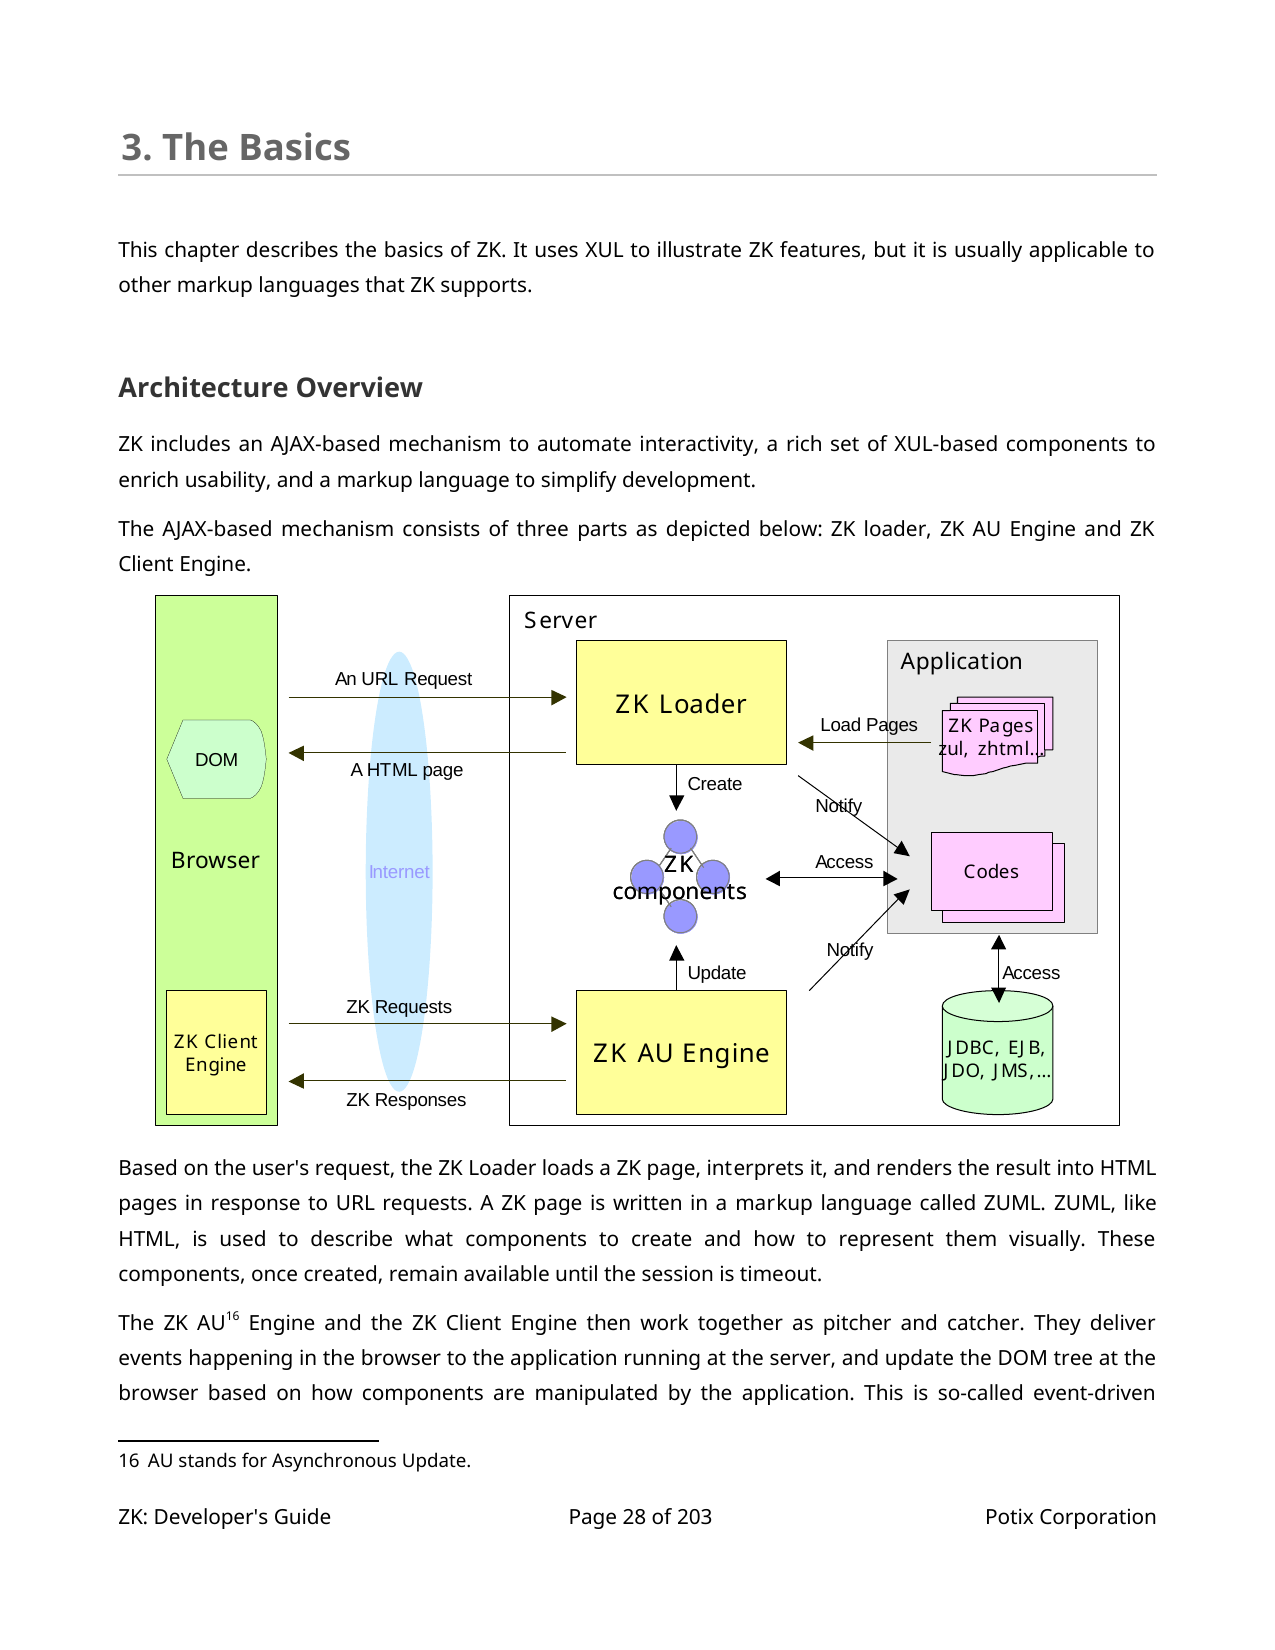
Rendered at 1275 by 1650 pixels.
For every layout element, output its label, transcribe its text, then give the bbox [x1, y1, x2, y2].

text This chapter describes the basics of ZK. It uses XUL to illustrate ZK features, but it is usually applicable to other markup languages that ZK supports. [118, 235, 1157, 298]
text The ZK AU Engine and the ZK Client Engine then work together as pitcher and catcher. They deliver events happening in the browser to the application running at the server, and update the DOM tree at the browser based on how components are manipulated by the application. This is so-called event-driven [118, 1308, 1157, 1406]
text The AJAX-based mechanism consists of three parts as depicted below: ZK loader, ZK AU Engine and ZK Client Engine. [118, 514, 1157, 577]
subtitle 3. The Basics [118, 118, 1157, 174]
text Based on the user's request, the ZK Loader loads a ZK page, interprets it, and renders the result into HTML pages in response to URL requests. A ZK page is written in a markup language called ZUML. ZUML, like HTML, is used to describe what components to create and how to represent them visually. These components, once created, remain available until the session is timeout. [118, 598, 1157, 1287]
subtitle Architecture Overview [118, 369, 1157, 406]
text AU stands for Asynchronous Update. [118, 1447, 1157, 1473]
text ZK includes an AJAX-based mechanism to automate interactivity, a rich set of XUL-based components to enrich usability, and a markup language to simplify development. [118, 429, 1157, 493]
